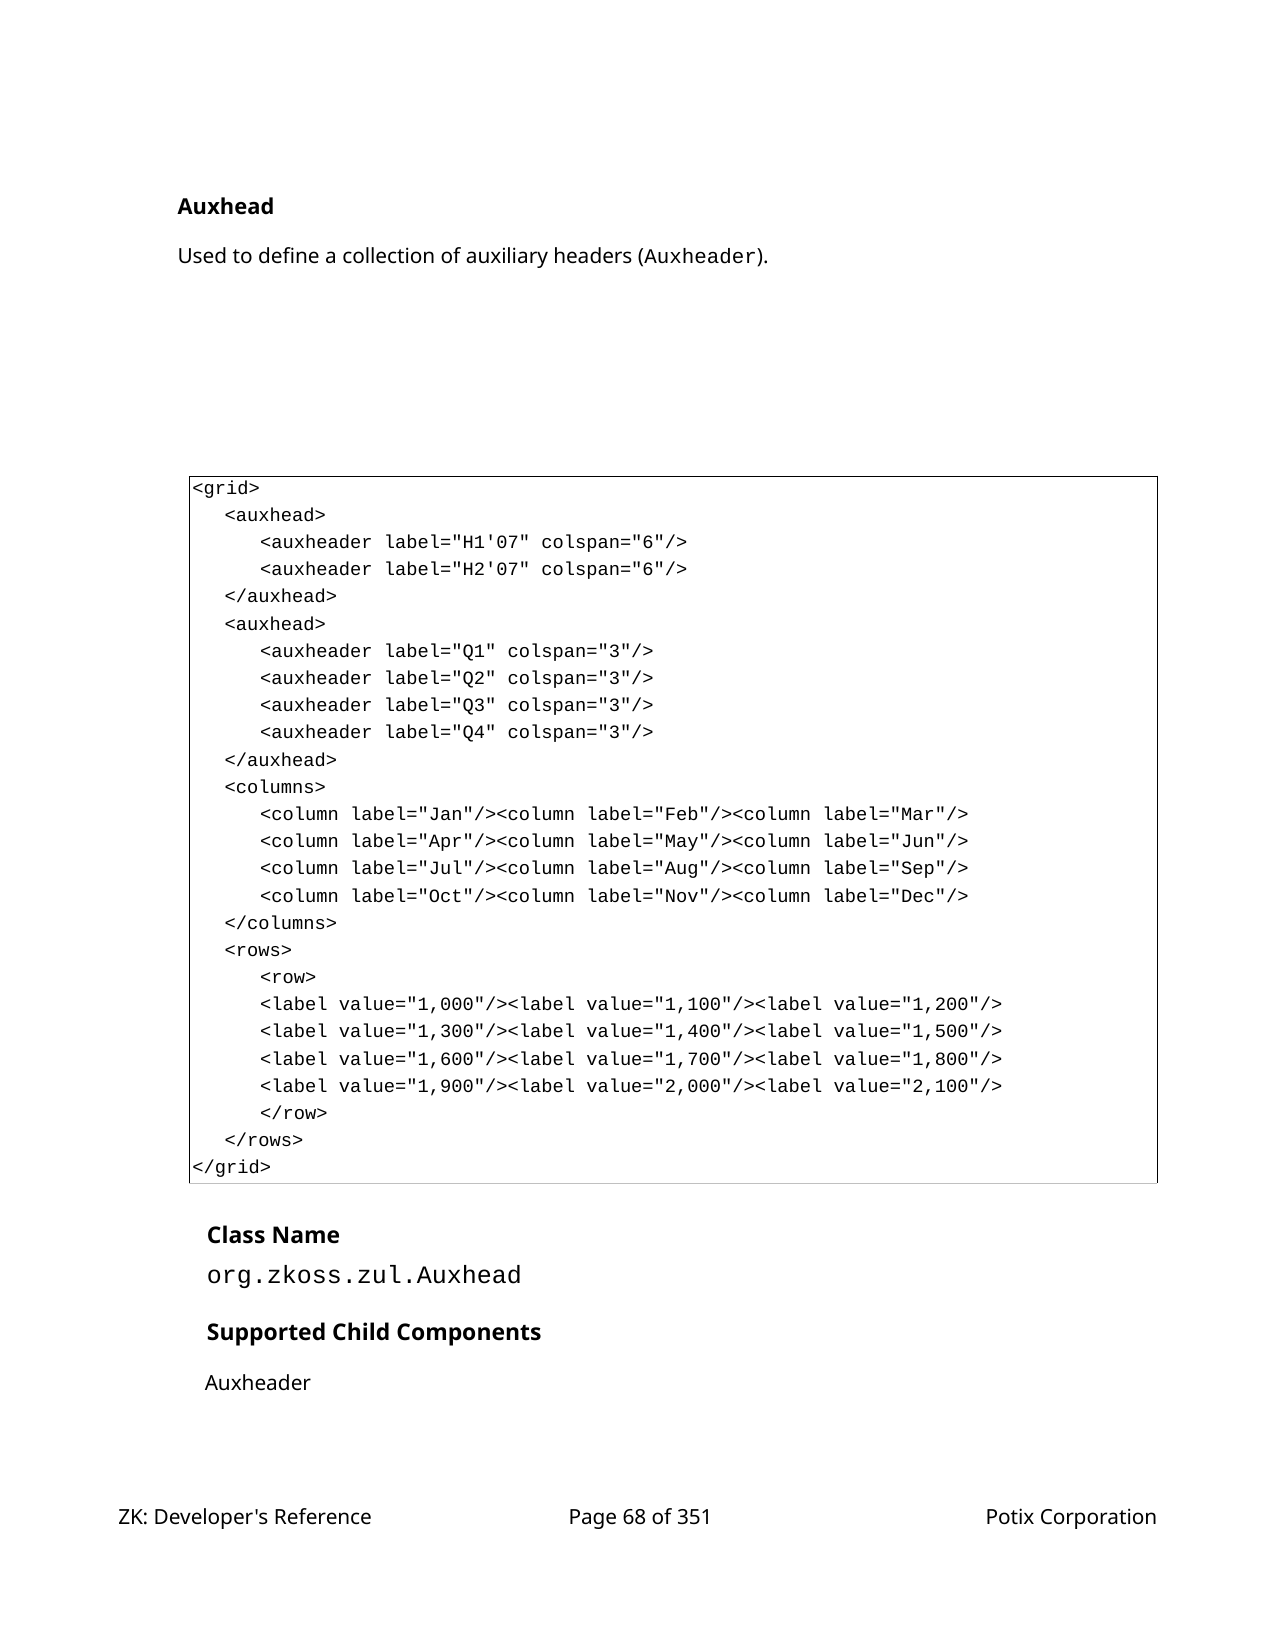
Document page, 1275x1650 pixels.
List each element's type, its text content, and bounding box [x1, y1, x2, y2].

text </auxhead> [190, 584, 1157, 609]
subtitle Class Name [207, 1219, 1157, 1251]
text org.zkoss.zul.Auxhead [207, 1263, 1157, 1291]
text <auxheader label="Q3" colspan="3"/> [190, 693, 1157, 717]
text <auxheader label="Q1" colspan="3"/> [190, 639, 1157, 663]
text <label value="1,000"/><label value="1,100"/><label value="1,200"/> [190, 992, 1157, 1016]
text <auxheader label="Q2" colspan="3"/> [190, 666, 1157, 690]
subtitle Auxhead [177, 191, 1157, 221]
text <rows> [190, 938, 1157, 962]
text <auxheader label="H1'07" colspan="6"/> [190, 530, 1157, 554]
text </row> [190, 1101, 1157, 1125]
text </rows> [190, 1128, 1157, 1152]
text <row> [190, 965, 1157, 989]
text <column label="Apr"/><column label="May"/><column label="Jun"/> [190, 829, 1157, 853]
text <column label="Oct"/><column label="Nov"/><column label="Dec"/> [190, 883, 1157, 908]
text <column label="Jan"/><column label="Feb"/><column label="Mar"/> [190, 802, 1157, 826]
text <auxhead> [190, 503, 1157, 527]
text <auxheader label="H2'07" colspan="6"/> [190, 557, 1157, 581]
text <label value="1,300"/><label value="1,400"/><label value="1,500"/> [190, 1019, 1157, 1044]
text <columns> [190, 775, 1157, 799]
text <label value="1,600"/><label value="1,700"/><label value="1,800"/> [190, 1047, 1157, 1071]
text <auxhead> [190, 612, 1157, 636]
text Used to define a collection of auxiliary headers (Auxheader). [177, 241, 1157, 270]
text <label value="1,900"/><label value="2,000"/><label value="2,100"/> [190, 1074, 1157, 1098]
text <column label="Jul"/><column label="Aug"/><column label="Sep"/> [190, 856, 1157, 881]
subtitle Supported Child Components [207, 1316, 1157, 1347]
text <auxheader label="Q4" colspan="3"/> [190, 720, 1157, 744]
text </columns> [190, 911, 1157, 935]
text <grid> [190, 477, 1157, 500]
text </auxhead> [190, 747, 1157, 772]
text </grid> [190, 1155, 1157, 1183]
text Auxheader [118, 1368, 1157, 1397]
